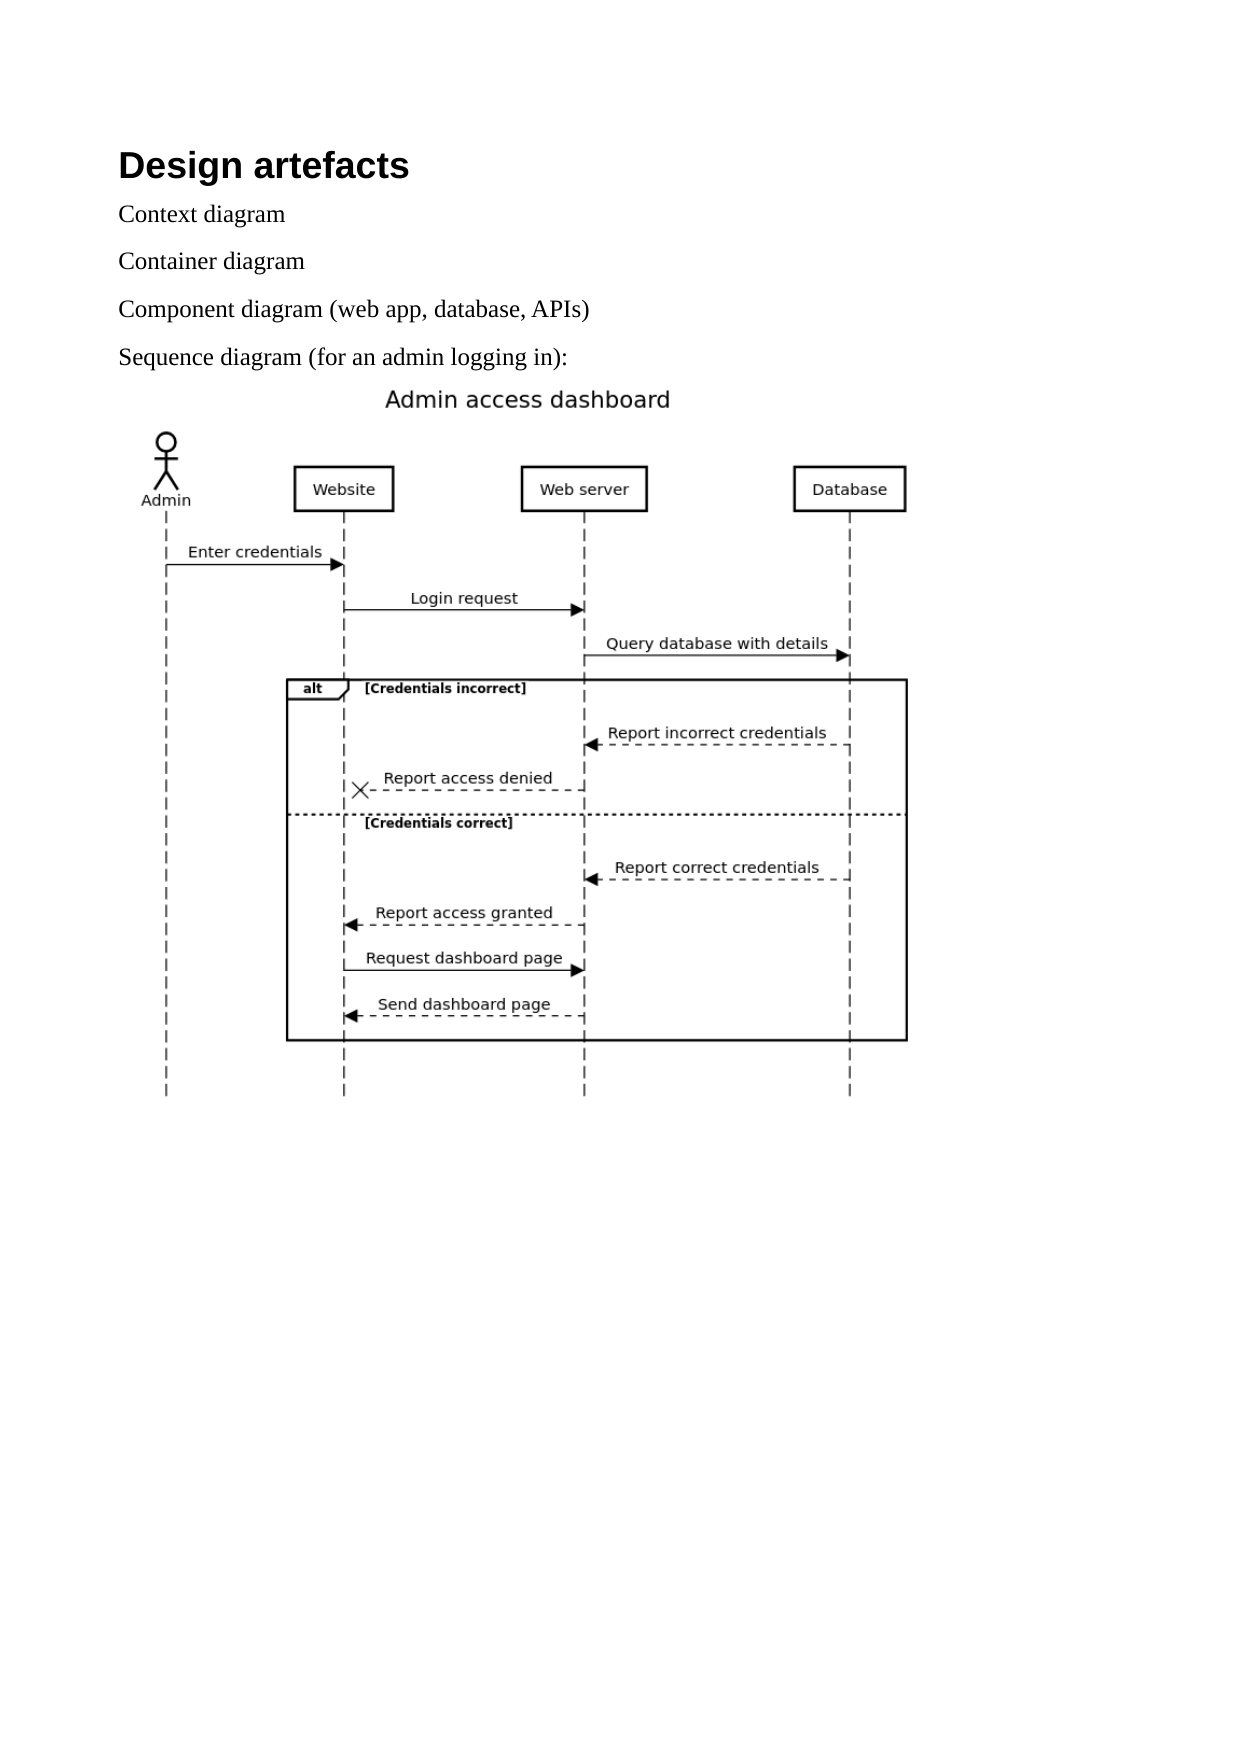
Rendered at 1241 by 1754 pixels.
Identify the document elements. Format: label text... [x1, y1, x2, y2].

subtitle Design artefacts [118, 143, 1122, 186]
text Container diagram [118, 246, 1122, 275]
picture [133, 383, 923, 1097]
text Context diagram [118, 199, 1122, 227]
text Sequence diagram (for an admin logging in): [118, 342, 1122, 1126]
text Component diagram (web app, database, APIs) [118, 294, 1122, 323]
